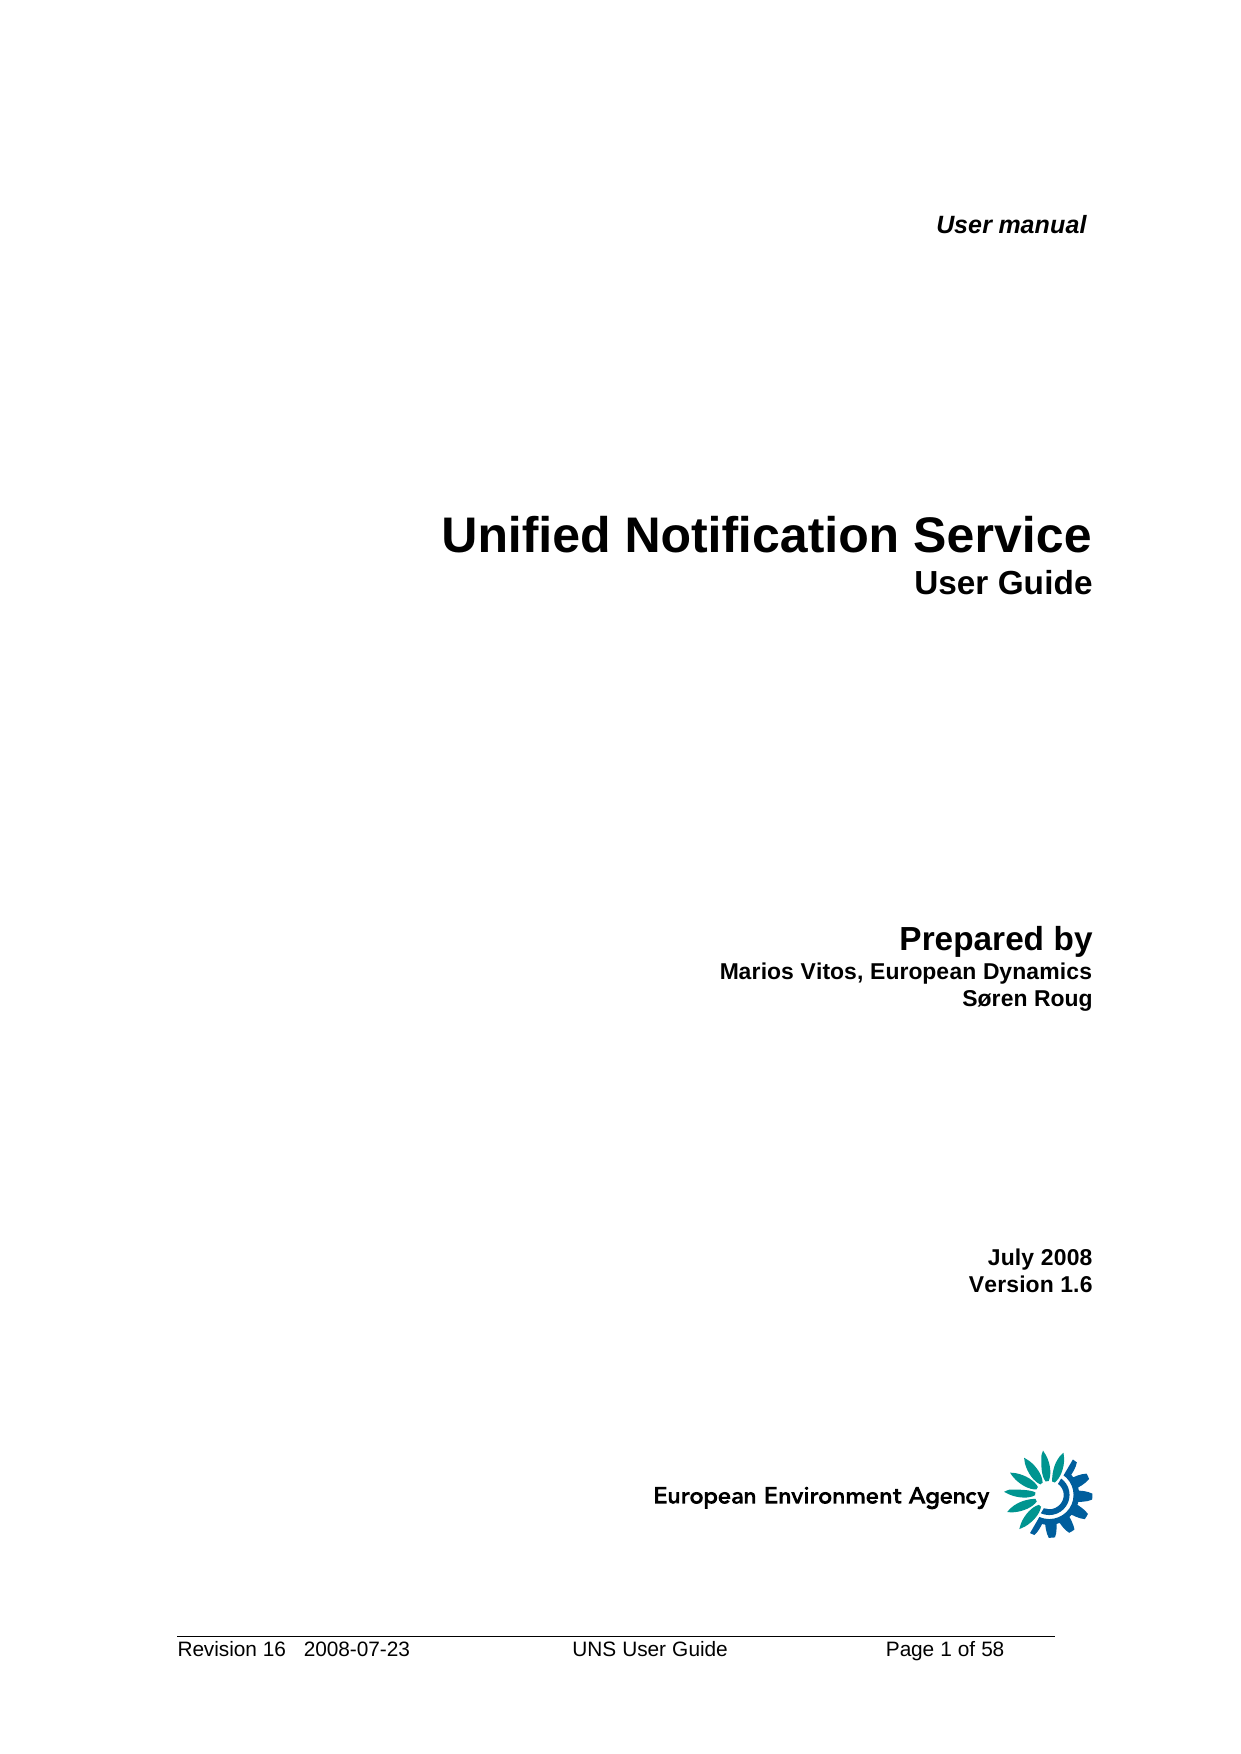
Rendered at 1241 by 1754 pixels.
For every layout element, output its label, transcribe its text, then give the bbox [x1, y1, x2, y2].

title Søren Roug [177, 984, 1092, 1012]
text User manual [177, 210, 1092, 239]
title Marios Vitos, European Dynamics [177, 957, 1092, 984]
subtitle User Guide [177, 563, 1092, 602]
title Unified Notification Service [177, 506, 1092, 563]
subtitle Prepared by [177, 919, 1092, 957]
title July 2008 [177, 1244, 1092, 1271]
title Version 1.6 [177, 1271, 1092, 1298]
